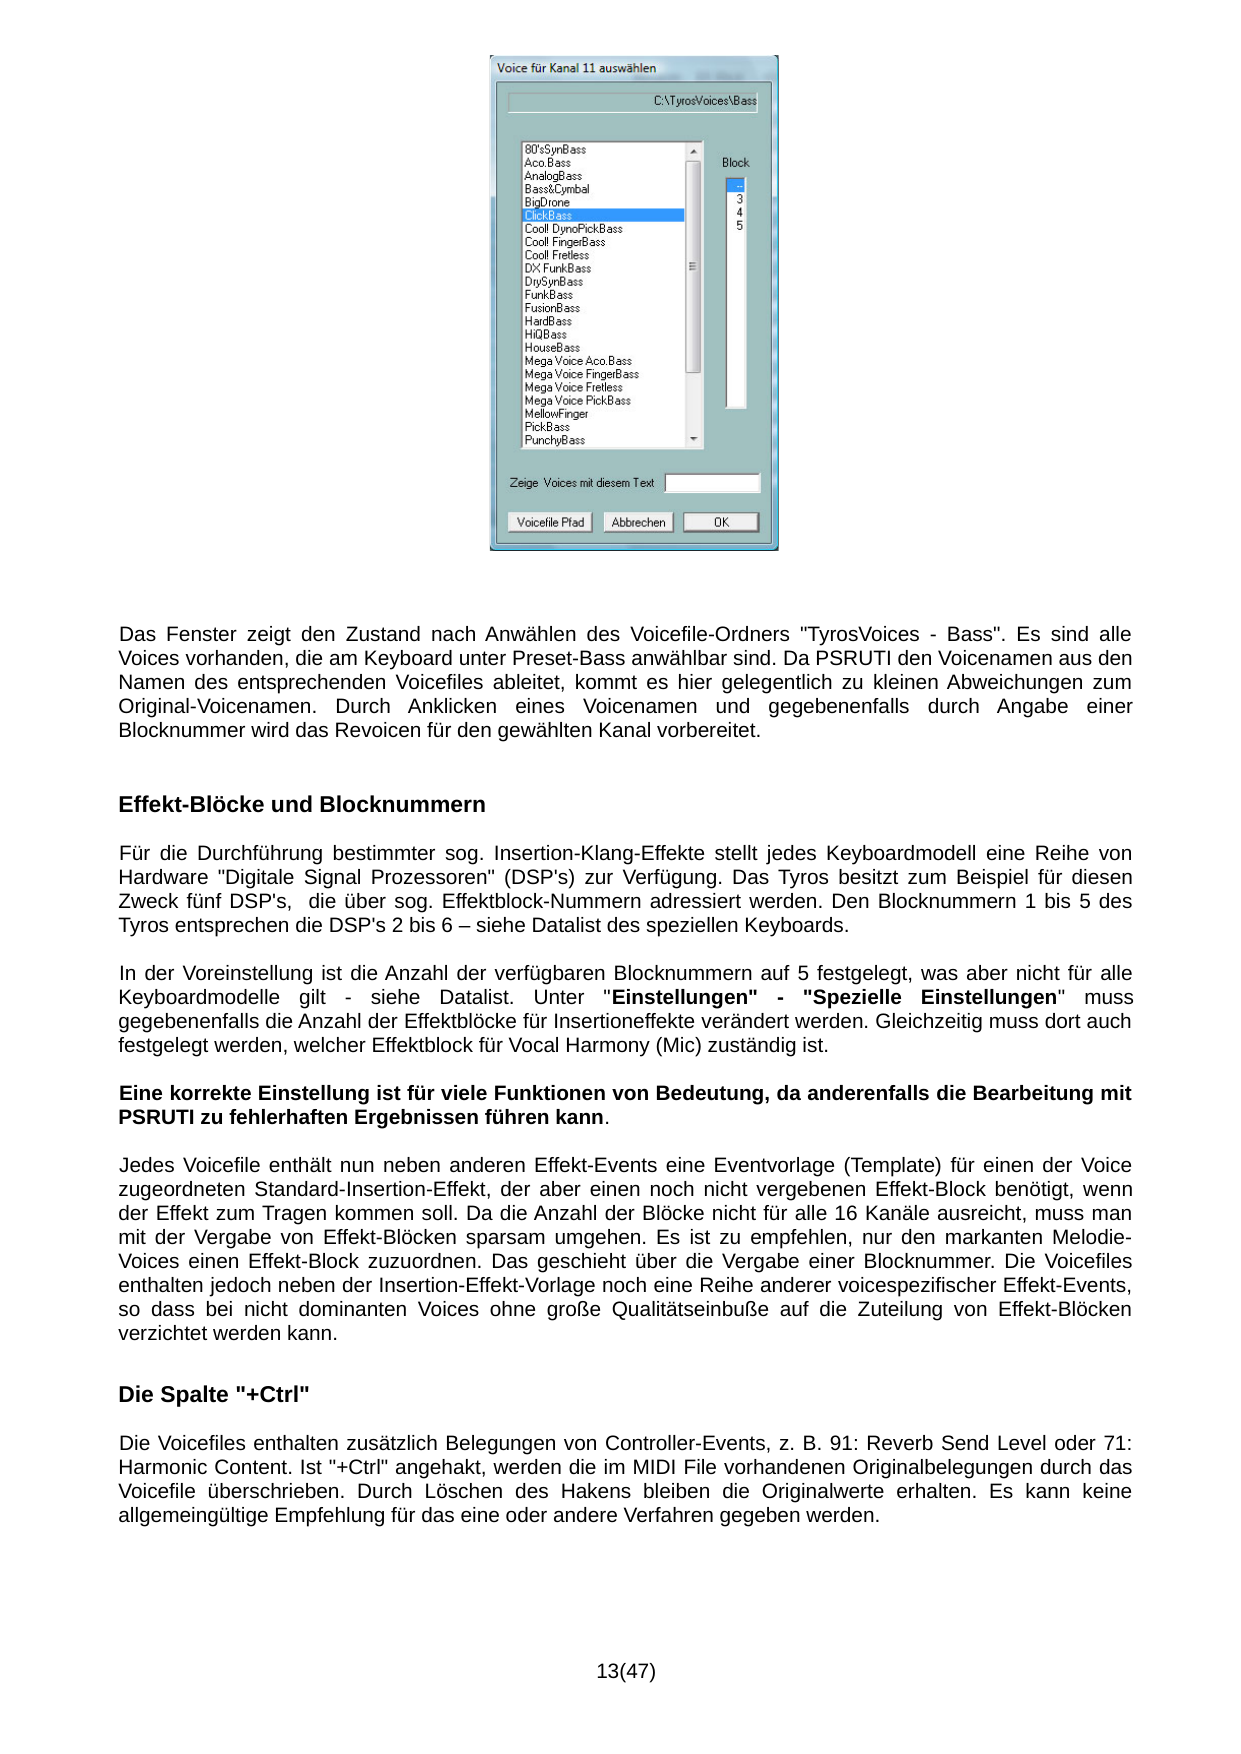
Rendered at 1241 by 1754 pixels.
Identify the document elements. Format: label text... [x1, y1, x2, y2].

text Das Fenster zeigt den Zustand nach Anwählen des Voicefile-Ordners "TyrosVoices - Bass". Es sind alle Voices vorhanden, die am Keyboard unter Preset-Bass anwählbar sind. Da PSRUTI den Voicenamen aus den Namen des entsprechenden Voicefiles ableitet, kommt es hier gelegentlich zu kleinen Abweichungen zum Original-Voicenamen. Durch Anklicken eines Voicenamen und gegebenenfalls durch Angabe einer Blocknummer wird das Revoicen für den gewählten Kanal vorbereitet. [118, 622, 1134, 742]
text In der Voreinstellung ist die Anzahl der verfügbaren Blocknummern auf 5 festgelegt, was aber nicht für alle Keyboardmodelle gilt - siehe Datalist. Unter "Einstellungen" - "Spezielle Einstellungen" muss gegebenenfalls die Anzahl der Effektblöcke für Insertioneffekte verändert werden. Gleichzeitig muss dort auch festgelegt werden, welcher Effektblock für Vocal Harmony (Mic) zuständig ist. [118, 961, 1134, 1057]
text Eine korrekte Einstellung ist für viele Funktionen von Bedeutung, da anderenfalls die Bearbeitung mit PSRUTI zu fehlerhaften Ergebnissen führen kann. [118, 1081, 1134, 1129]
text Für die Durchführung bestimmter sog. Insertion-Klang-Effekte stellt jedes Keyboardmodell eine Reihe von Hardware "Digitale Signal Prozessoren" (DSP's) zur Verfügung. Das Tyros besitzt zum Beispiel für diesen Zweck fünf DSP's, die über sog. Effektblock-Nummern adressiert werden. Den Blocknummern 1 bis 5 des Tyros entsprechen die DSP's 2 bis 6 – siehe Datalist des speziellen Keyboards. [118, 841, 1134, 937]
text Die Voicefiles enthalten zusätzlich Belegungen von Controller-Events, z. B. 91: Reverb Send Level oder 71: Harmonic Content. Ist "+Ctrl" angehakt, werden die im MIDI File vorhandenen Originalbelegungen durch das Voicefile überschrieben. Durch Löschen des Hakens bleiben die Originalwerte erhalten. Es kann keine allgemeingültige Empfehlung für das eine oder andere Verfahren gegeben werden. [118, 1431, 1134, 1527]
subtitle Die Spalte "+Ctrl" [118, 1381, 1134, 1407]
text Jedes Voicefile enthält nun neben anderen Effekt-Events eine Eventvorlage (Template) für einen der Voice zugeordneten Standard-Insertion-Effekt, der aber einen noch nicht vergebenen Effekt-Block benötigt, wenn der Effekt zum Tragen kommen soll. Da die Anzahl der Blöcke nicht für alle 16 Kanäle ausreicht, muss man mit der Vergabe von Effekt-Blöcken sparsam umgehen. Es ist zu empfehlen, nur den markanten Melodie-Voices einen Effekt-Block zuzuordnen. Das geschieht über die Vergabe einer Blocknummer. Die Voicefiles enthalten jedoch neben der Insertion-Effekt-Vorlage noch eine Reihe anderer voicespezifischer Effekt-Events, so dass bei nicht dominanten Voices ohne große Qualitätseinbuße auf die Zuteilung von Effekt-Blöcken verzichtet werden kann. [118, 1153, 1134, 1344]
picture [489, 55, 779, 551]
subtitle Effekt-Blöcke und Blocknummern [118, 791, 1134, 817]
